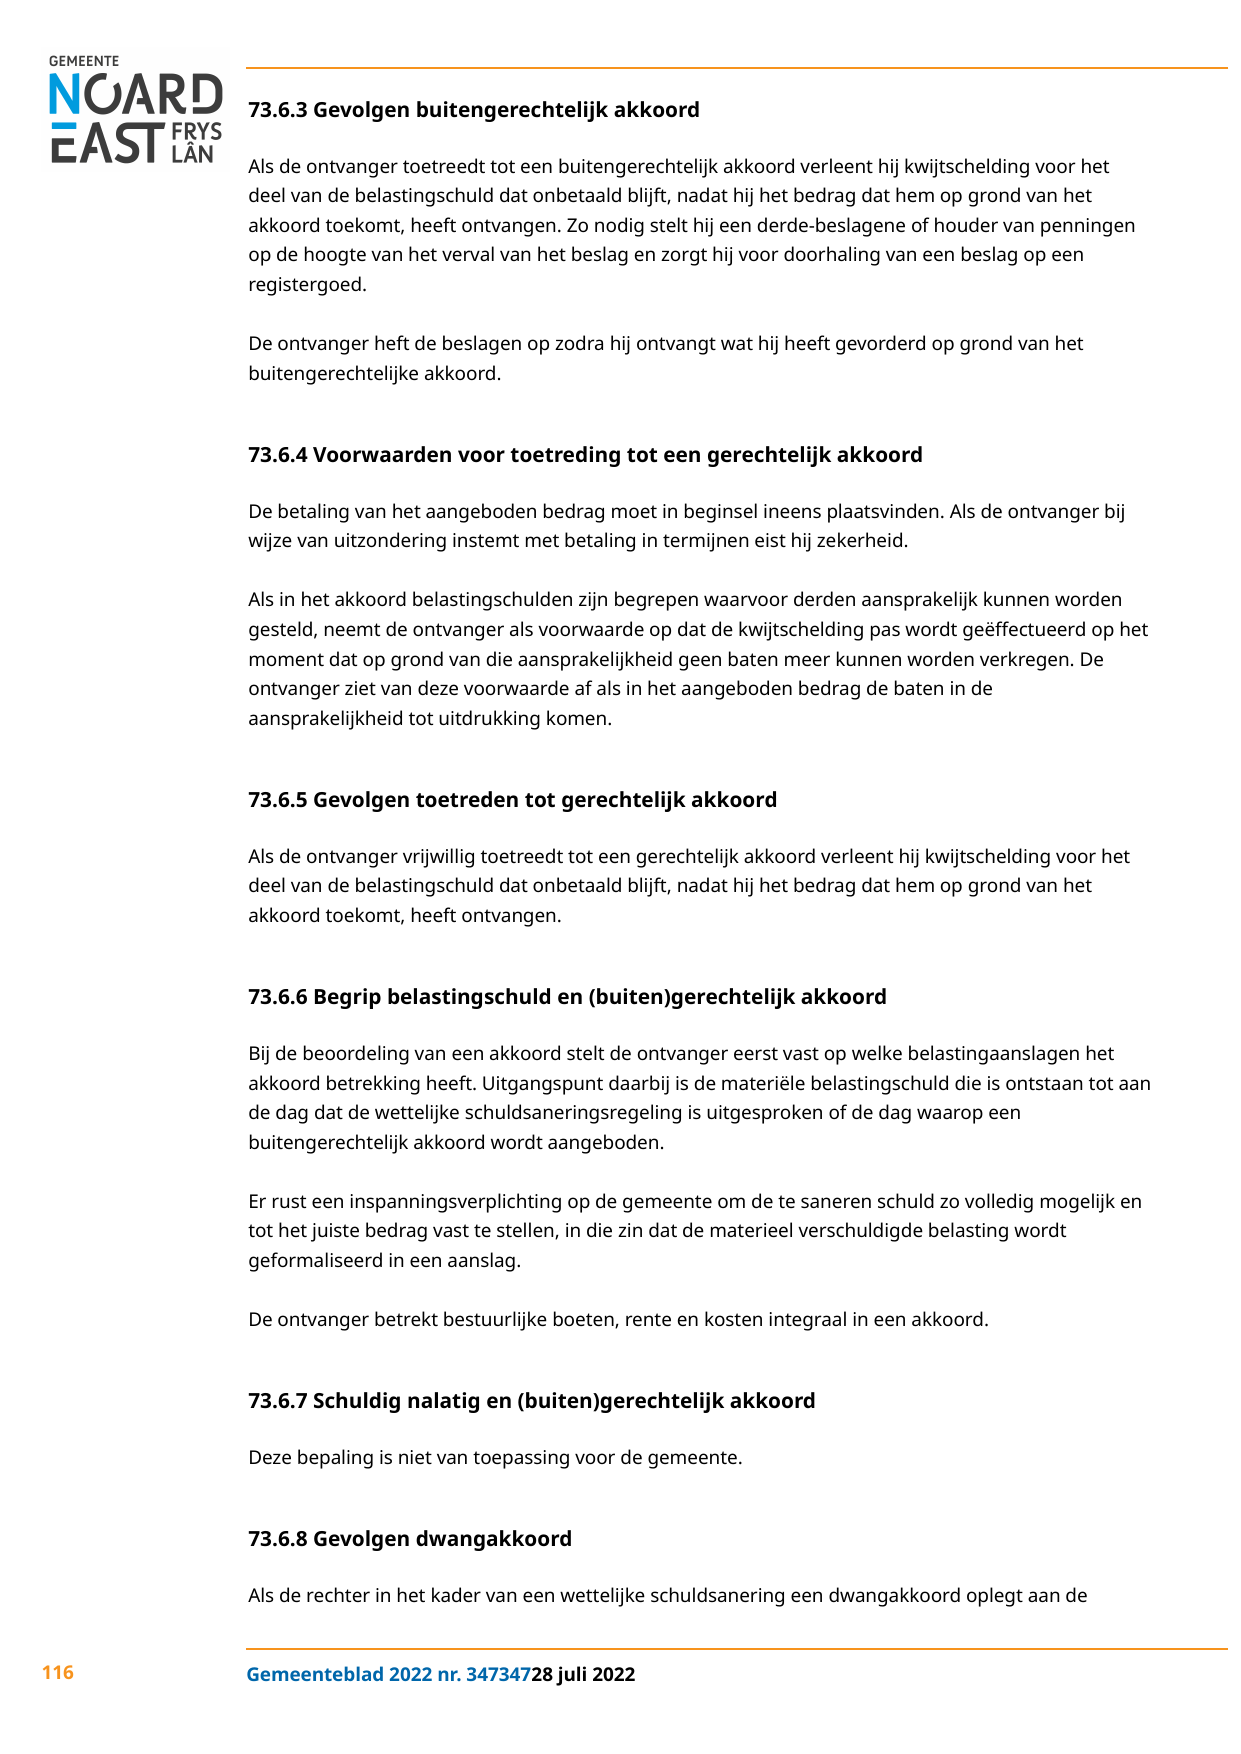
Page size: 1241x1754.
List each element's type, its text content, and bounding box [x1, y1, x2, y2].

text Als de ontvanger vrijwillig toetreedt tot een gerechtelijk akkoord verleent hij kwijtschelding voor het deel van de belastingschuld dat onbetaald blijft, nadat hij het bedrag dat hem op grond van het akkoord toekomt, heeft ontvangen. [248, 843, 1152, 928]
text 73.6.5 Gevolgen toetreden tot gerechtelijk akkoord [248, 785, 1152, 813]
text 73.6.3 Gevolgen buitengerechtelijk akkoord [248, 95, 1152, 123]
text De ontvanger heft de beslagen op zodra hij ontvangt wat hij heeft gevorderd op grond van het buitengerechtelijke akkoord. [248, 330, 1152, 386]
text Als in het akkoord belastingschulden zijn begrepen waarvoor derden aansprakelijk kunnen worden gesteld, neemt de ontvanger als voorwaarde op dat de kwijtschelding pas wordt geëffectueerd op het moment dat op grond van die aansprakelijkheid geen baten meer kunnen worden verkregen. De ontvanger ziet van deze voorwaarde af als in het aangeboden bedrag de baten in de aansprakelijkheid tot uitdrukking komen. [248, 587, 1152, 731]
text 73.6.6 Begrip belastingschuld en (buiten)gerechtelijk akkoord [248, 982, 1152, 1011]
text 73.6.4 Voorwaarden voor toetreding tot een gerechtelijk akkoord [248, 440, 1152, 468]
text De ontvanger betrekt bestuurlijke boeten, rente en kosten integraal in een akkoord. [248, 1306, 1152, 1332]
picture [41, 47, 231, 172]
text De betaling van het aangeboden bedrag moet in beginsel ineens plaatsvinden. Als de ontvanger bij wijze van uitzondering instemt met betaling in termijnen eist hij zekerheid. [248, 498, 1152, 553]
text Als de rechter in het kader van een wettelijke schuldsanering een dwangakkoord oplegt aan de [248, 1582, 1152, 1608]
text Er rust een inspanningsverplichting op de gemeente om de te saneren schuld zo volledig mogelijk en tot het juiste bedrag vast te stellen, in die zin dat de materieel verschuldigde belasting wordt geformaliseerd in een aanslag. [248, 1188, 1152, 1273]
text 73.6.7 Schuldig nalatig en (buiten)gerechtelijk akkoord [248, 1386, 1152, 1415]
text 73.6.8 Gevolgen dwangakkoord [248, 1524, 1152, 1553]
text Als de ontvanger toetreedt tot een buitengerechtelijk akkoord verleent hij kwijtschelding voor het deel van de belastingschuld dat onbetaald blijft, nadat hij het bedrag dat hem op grond van het akkoord toekomt, heeft ontvangen. Zo nodig stelt hij een derde-beslagene of houder van penningen op de hoogte van het verval van het beslag en zorgt hij voor doorhaling van een beslag op een registergoed. [248, 153, 1152, 297]
text Deze bepaling is niet van toepassing voor de gemeente. [248, 1444, 1152, 1470]
text Bij de beoordeling van een akkoord stelt de ontvanger eerst vast op welke belastingaanslagen het akkoord betrekking heeft. Uitgangspunt daarbij is de materiële belastingschuld die is ontstaan tot aan de dag dat de wettelijke schuldsaneringsregeling is uitgesproken of de dag waarop een buitengerechtelijk akkoord wordt aangeboden. [248, 1040, 1152, 1155]
